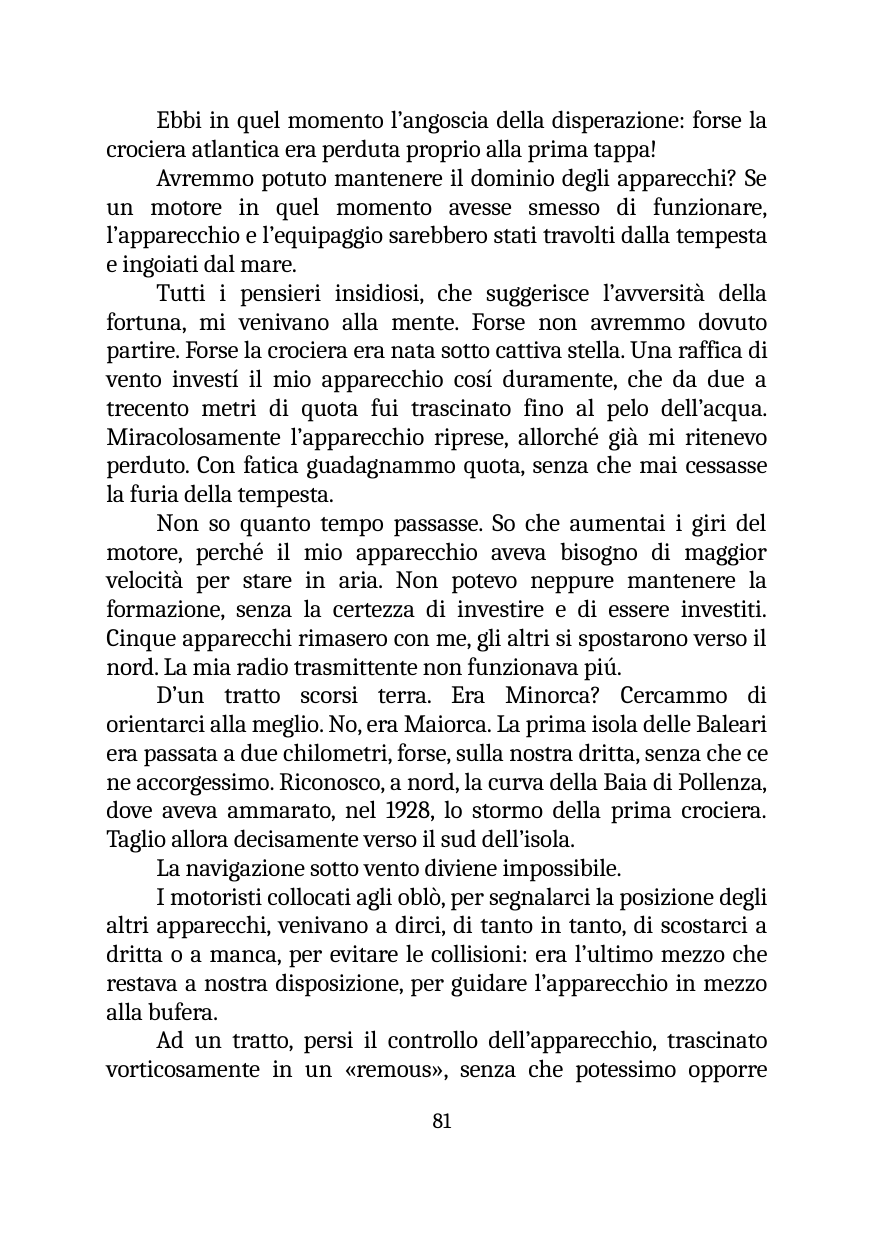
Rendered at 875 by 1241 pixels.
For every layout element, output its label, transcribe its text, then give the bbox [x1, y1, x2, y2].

text I motoristi collocati agli oblò, per segnalarci la posizione degli altri apparecchi, venivano a dirci, di tanto in tanto, di scostarci a dritta o a manca, per evitare le collisioni: era l’ultimo mezzo che restava a nostra disposizione, per guidare l’apparecchio in mezzo alla bufera. [106, 882, 768, 1026]
text Tutti i pensieri insidiosi, che suggerisce l’avversità della fortuna, mi venivano alla mente. Forse non avremmo dovuto partire. Forse la crociera era nata sotto cattiva stella. Una raffica di vento investí il mio apparecchio cosí duramente, che da due a trecento metri di quota fui trascinato fino al pelo dell’acqua. Miracolosamente l’apparecchio riprese, allorché già mi ritenevo perduto. Con fatica guadagnammo quota, senza che mai cessasse la furia della tempesta. [106, 279, 768, 509]
text Non so quanto tempo passasse. So che aumentai i giri del motore, perché il mio apparecchio aveva bisogno di maggior velocità per stare in aria. Non potevo neppure mantenere la formazione, senza la certezza di investire e di essere investiti. Cinque apparecchi rimasero con me, gli altri si spostarono verso il nord. La mia radio trasmittente non funzionava piú. [106, 509, 768, 681]
text D’un tratto scorsi terra. Era Minorca? Cercammo di orientarci alla meglio. No, era Maiorca. La prima isola delle Baleari era passata a due chilometri, forse, sulla nostra dritta, senza che ce ne accorgessimo. Riconosco, a nord, la curva della Baia di Pollenza, dove aveva ammarato, nel 1928, lo stormo della prima crociera. Taglio allora decisamente verso il sud dell’isola. [106, 681, 768, 854]
text Ad un tratto, persi il controllo dell’apparecchio, trascinato vorticosamente in un «remous», senza che potessimo opporre [106, 1026, 768, 1084]
text La navigazione sotto vento diviene impossibile. [106, 854, 768, 882]
text Avremmo potuto mantenere il dominio degli apparecchi? Se un motore in quel momento avesse smesso di funzionare, l’apparecchio e l’equipaggio sarebbero stati travolti dalla tempesta e ingoiati dal mare. [106, 164, 768, 279]
text Ebbi in quel momento l’angoscia della disperazione: forse la crociera atlantica era perduta proprio alla prima tappa! [106, 106, 768, 164]
